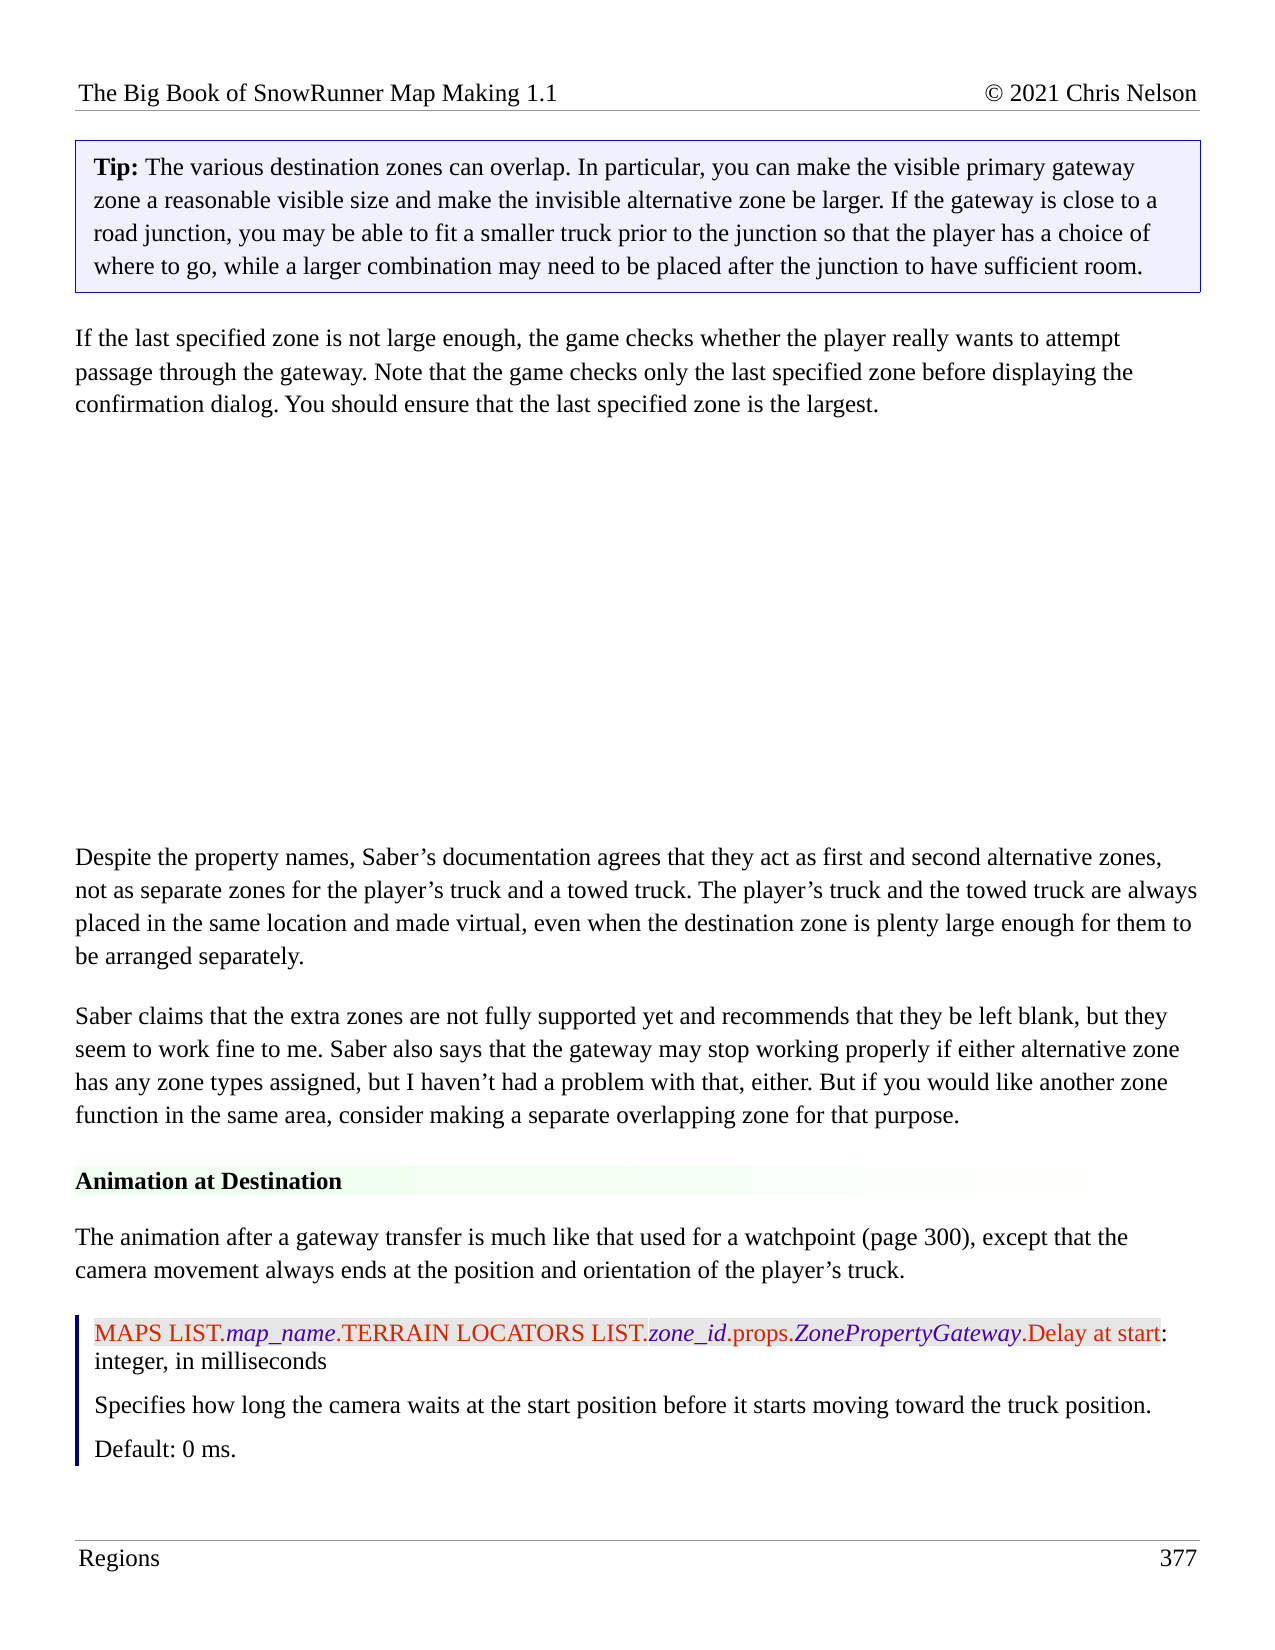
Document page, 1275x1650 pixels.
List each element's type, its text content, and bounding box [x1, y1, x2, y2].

text Specifies how long the camera waits at the start position before it starts moving toward the truck position. [79, 1387, 1200, 1419]
text If the last specified zone is not large enough, the game checks whether the player really wants to attempt passage through the gateway. Note that the game checks only the last specified zone before displaying the confirmation dialog. You should ensure that the last specified zone is the largest. [75, 323, 1200, 418]
text Despite the property names, Saber’s documentation agrees that they act as first and second alternative zones, not as separate zones for the player’s truck and a towed truck. The player’s truck and the towed truck are always placed in the same location and made virtual, even when the destination zone is plenty large enough for them to be arranged separately. [75, 842, 1200, 970]
text The animation after a gateway transfer is much like that used for a watchpoint (page 300), except that the camera movement always ends at the position and orientation of the player’s truck. [75, 1222, 1200, 1283]
text MAPS LIST.map_name.TERRAIN LOCATORS LIST.zone_id.props.ZonePropertyGateway.Delay at start: integer, in milliseconds [79, 1315, 1200, 1375]
text Default: 0 ms. [79, 1431, 1200, 1466]
list The various destination zones can overlap. In particular, you can make the visible primary gateway zone a reasonable visible size and make the invisible alternative zone be larger. If the gateway is close to a road junction, you may be able to fit a smaller truck prior to the junction so that the player has a choice of where to go, while a larger combination may need to be placed after the junction to have sufficient room. [76, 141, 1200, 292]
text Saber claims that the extra zones are not fully supported yet and recommends that they be left blank, but they seem to work fine to me. Saber also says that the gateway may stop working properly if either alternative zone has any zone types assigned, but I haven’t had a problem with that, either. But if you would like another zone function in the same area, consider making a separate overlapping zone for that purpose. [75, 1001, 1200, 1129]
subtitle Animation at Destination [75, 1166, 1200, 1195]
